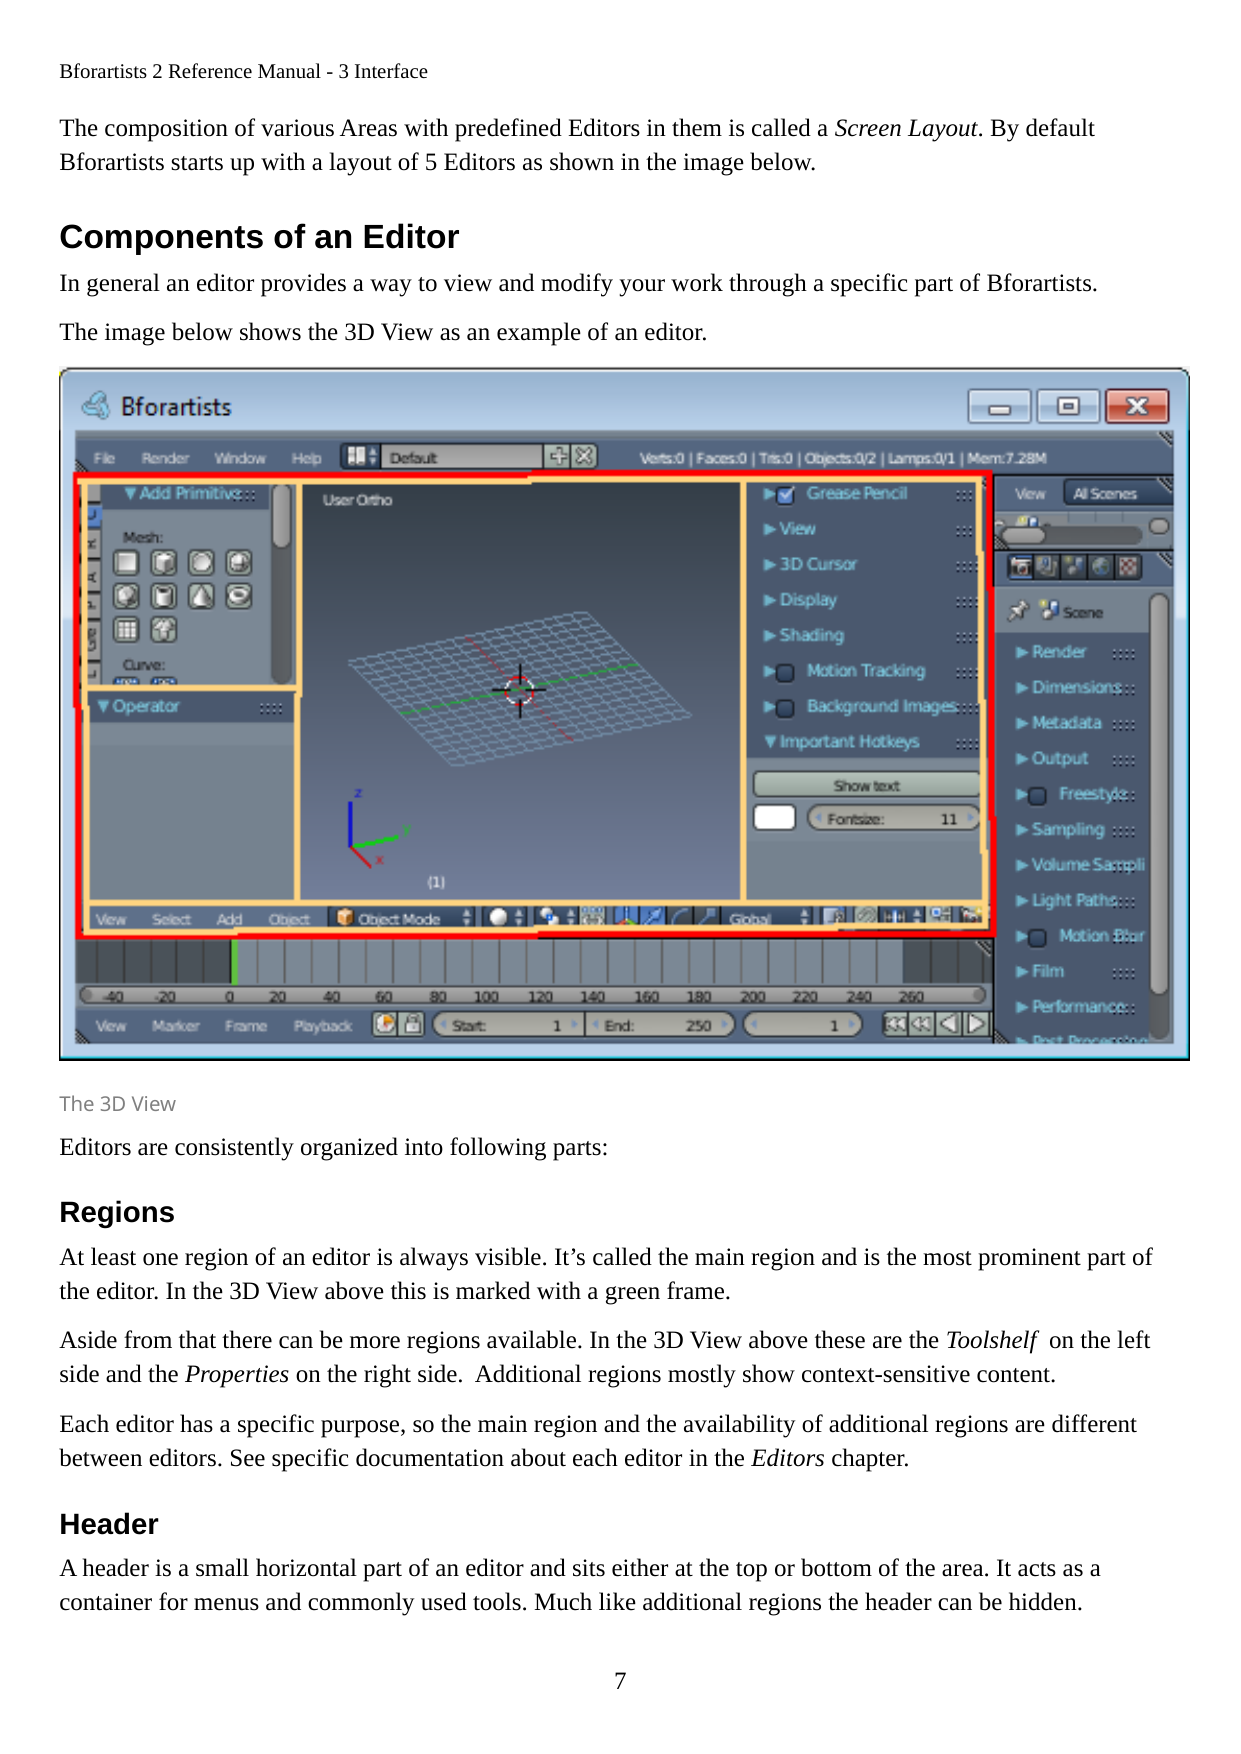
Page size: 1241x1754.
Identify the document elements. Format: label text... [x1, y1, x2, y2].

subtitle Regions [59, 1195, 1181, 1229]
picture [59, 366, 1190, 1061]
text A header is a small horizontal part of an editor and sits either at the top or bottom of the area. It acts as a container for menus and commonly used tools. Much like additional regions the header can be hidden. [59, 1553, 1181, 1616]
text The 3D View [59, 1086, 1181, 1117]
text The image below shows the 3D View as an example of an editor. [59, 317, 1181, 346]
text Editors are consistently organized into following parts: [59, 1132, 1181, 1160]
text In general an editor provides a way to view and modify your work through a specific part of Bforartists. [59, 268, 1181, 297]
text At least one region of an editor is always visible. It’s called the main region and is the most prominent part of the editor. In the 3D View above this is marked with a green frame. [59, 1242, 1181, 1305]
subtitle Components of an Editor [59, 217, 1181, 256]
text Aside from that there can be more regions available. In the 3D View above these are the Toolshelf on the left side and the Properties on the right side. Additional regions mostly show context-sensitive content. [59, 1325, 1181, 1388]
subtitle Header [59, 1507, 1181, 1541]
text Each editor has a specific purpose, so the main region and the availability of additional regions are different between editors. See specific documentation about each editor in the Editors chapter. [59, 1409, 1181, 1472]
text The composition of various Areas with predefined Editors in them is called a Screen Layout. By default Bforartists starts up with a layout of 5 Editors as shown in the image below. [59, 113, 1181, 176]
